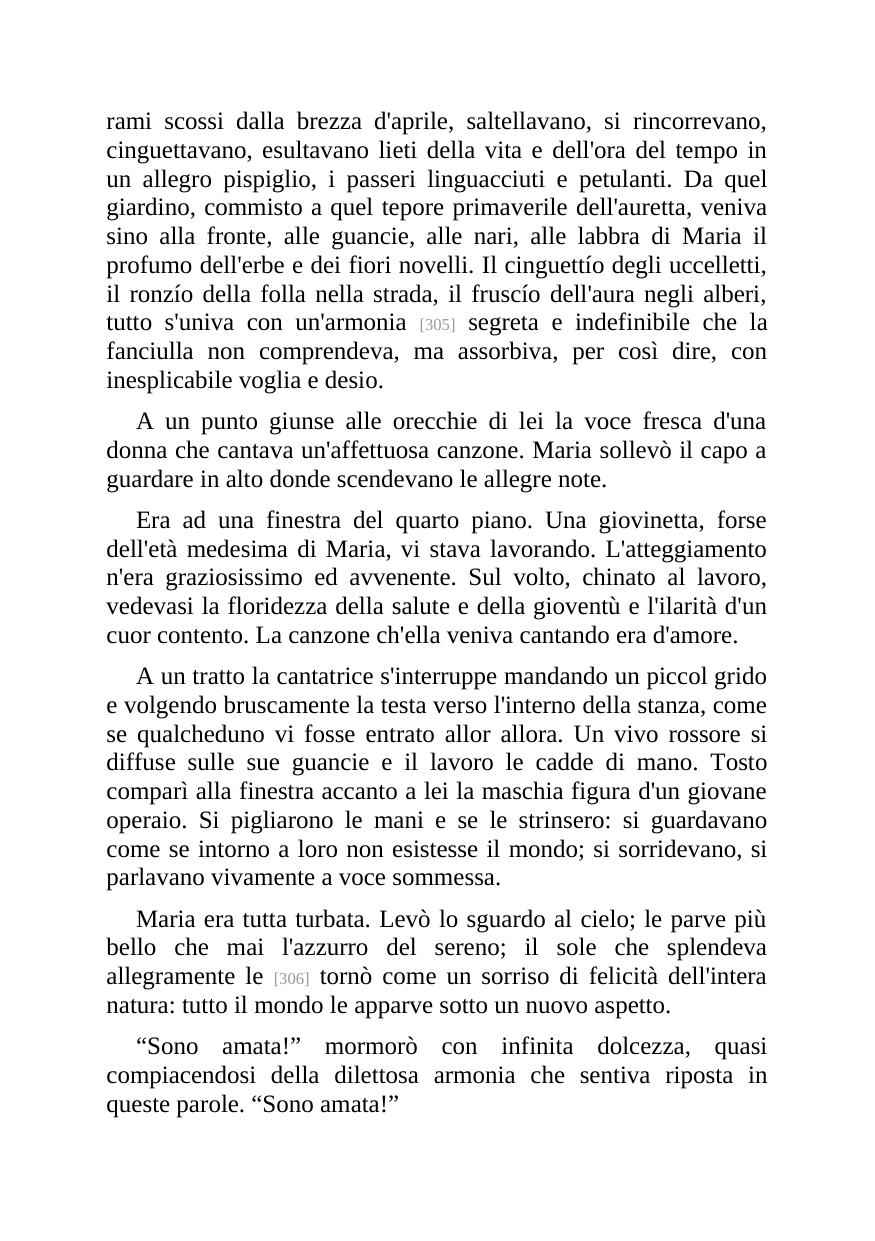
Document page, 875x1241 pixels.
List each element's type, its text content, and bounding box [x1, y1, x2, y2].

text A un tratto la cantatrice s'interruppe mandando un piccol grido e volgendo bruscamente la testa verso l'interno della stanza, come se qualcheduno vi fosse entrato allor allora. Un vivo rossore si diffuse sulle sue guancie e il lavoro le cadde di mano. Tosto comparì alla finestra accanto a lei la maschia figura d'un giovane operaio. Si pigliarono le mani e se le strinsero: si guardavano come se intorno a loro non esistesse il mondo; si sorridevano, si parlavano vivamente a voce sommessa. [106, 661, 768, 891]
text rami scossi dalla brezza d'aprile, saltellavano, si rincorrevano, cinguettavano, esultavano lieti della vita e dell'ora del tempo in un allegro pispiglio, i passeri linguacciuti e petulanti. Da quel giardino, commisto a quel tepore primaverile dell'auretta, veniva sino alla fronte, alle guancie, alle nari, alle labbra di Maria il profumo dell'erbe e dei fiori novelli. Il cinguettío degli uccelletti, il ronzío della folla nella strada, il fruscío dell'aura negli alberi, tutto s'univa con un'armonia [305] segreta e indefinibile che la fanciulla non comprendeva, ma assorbiva, per così dire, con inesplicabile voglia e desio. [106, 106, 768, 394]
text “Sono amata!” mormorò con infinita dolcezza, quasi compiacendosi della dilettosa armonia che sentiva riposta in queste parole. “Sono amata!” [106, 1031, 768, 1117]
text Era ad una finestra del quarto piano. Una giovinetta, forse dell'età medesima di Maria, vi stava lavorando. L'atteggiamento n'era graziosissimo ed avvenente. Sul volto, chinato al lavoro, vedevasi la floridezza della salute e della gioventù e l'ilarità d'un cuor contento. La canzone ch'ella veniva cantando era d'amore. [106, 505, 768, 649]
text Maria era tutta turbata. Levò lo sguardo al cielo; le parve più bello che mai l'azzurro del sereno; il sole che splendeva allegramente le [306] tornò come un sorriso di felicità dell'intera natura: tutto il mondo le apparve sotto un nuovo aspetto. [106, 904, 768, 1019]
text A un punto giunse alle orecchie di lei la voce fresca d'una donna che cantava un'affettuosa canzone. Maria sollevò il capo a guardare in alto donde scendevano le allegre note. [106, 406, 768, 492]
